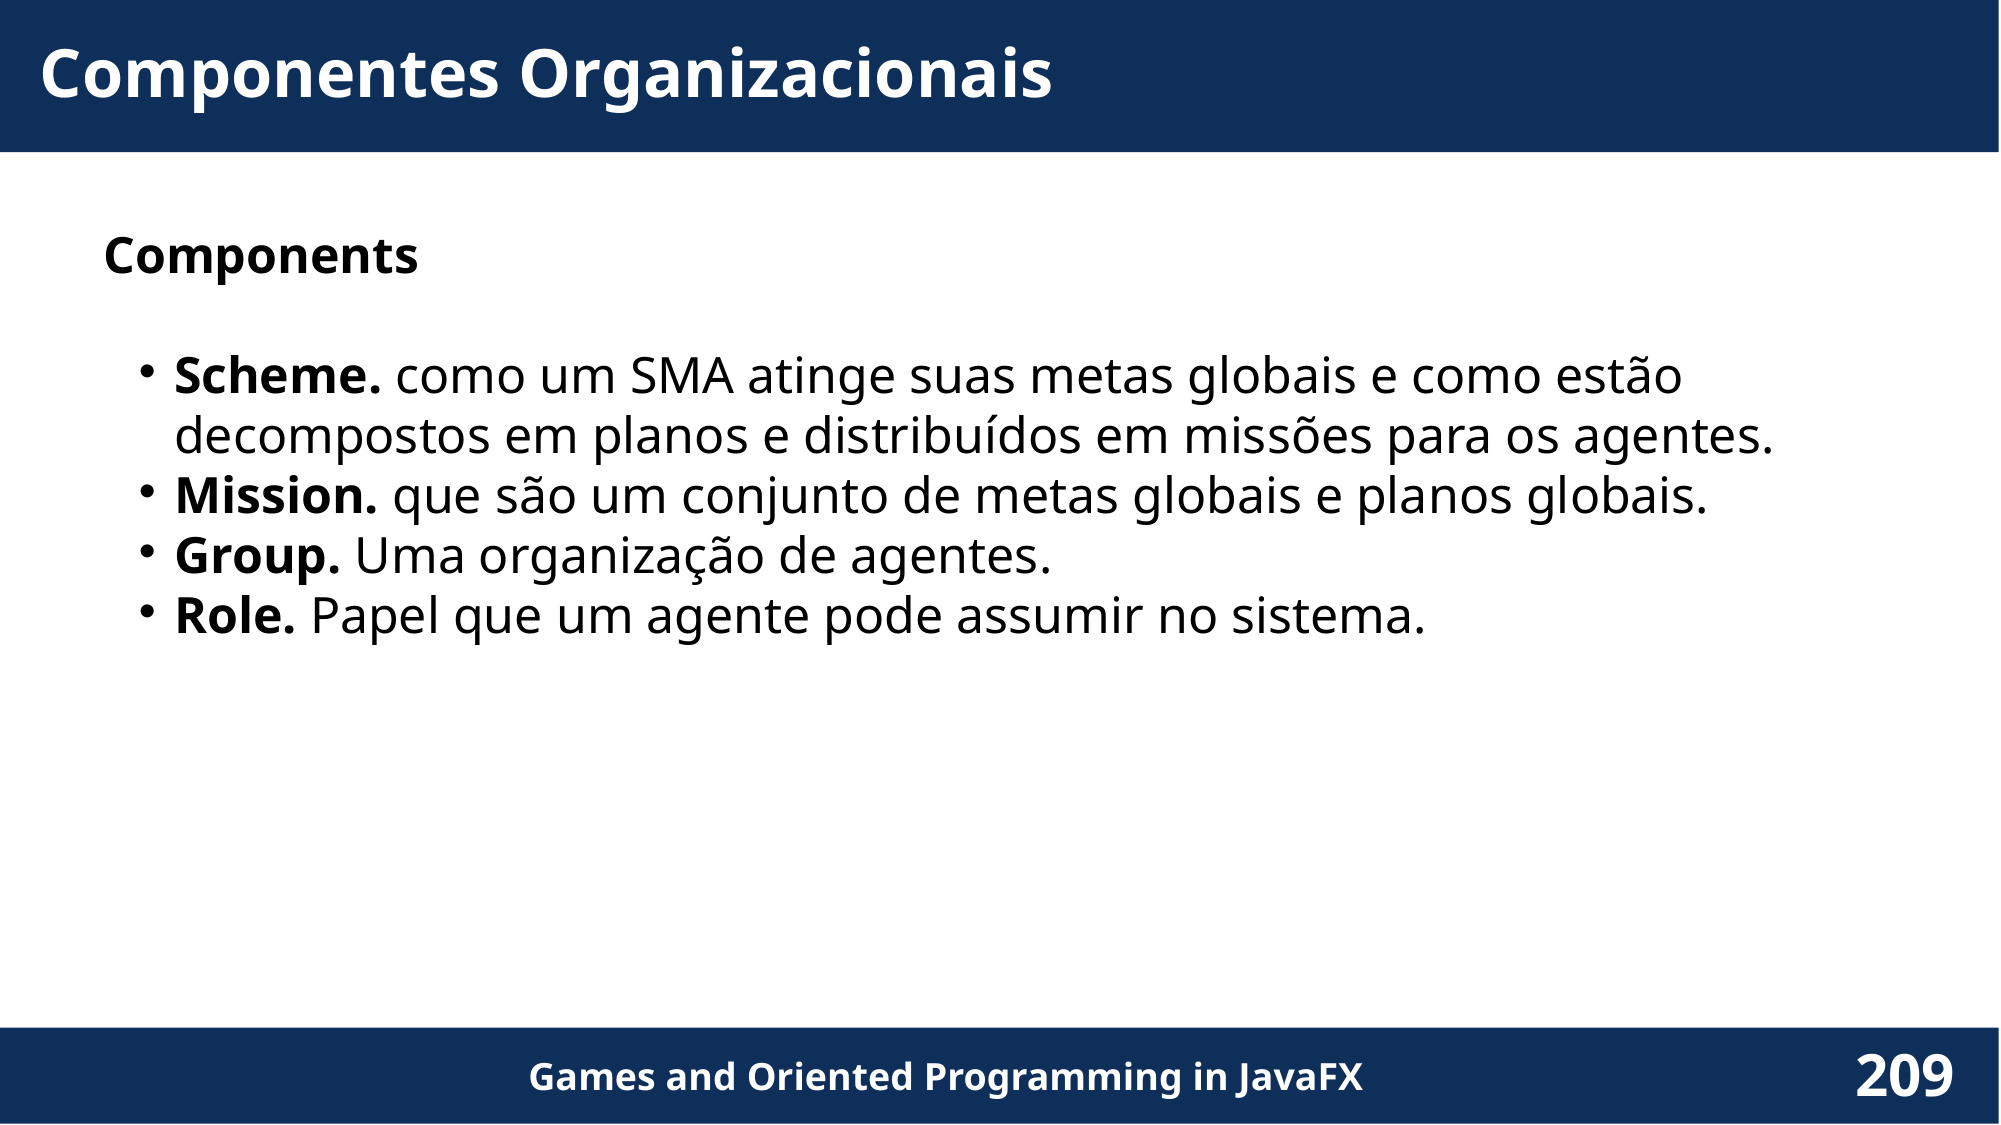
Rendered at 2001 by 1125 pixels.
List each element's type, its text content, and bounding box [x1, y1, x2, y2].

text_box Components Scheme. como um SMA atinge suas metas globais e como estão decompostos em planos e distribuídos em missões para os agentes. Mission. que são um conjunto de metas globais e planos globais. Group. Uma organização de agentes. Role. Papel que um agente pode assumir no sistema. [88, 216, 1949, 652]
text_box Componentes Organizacionais [25, 23, 1999, 119]
